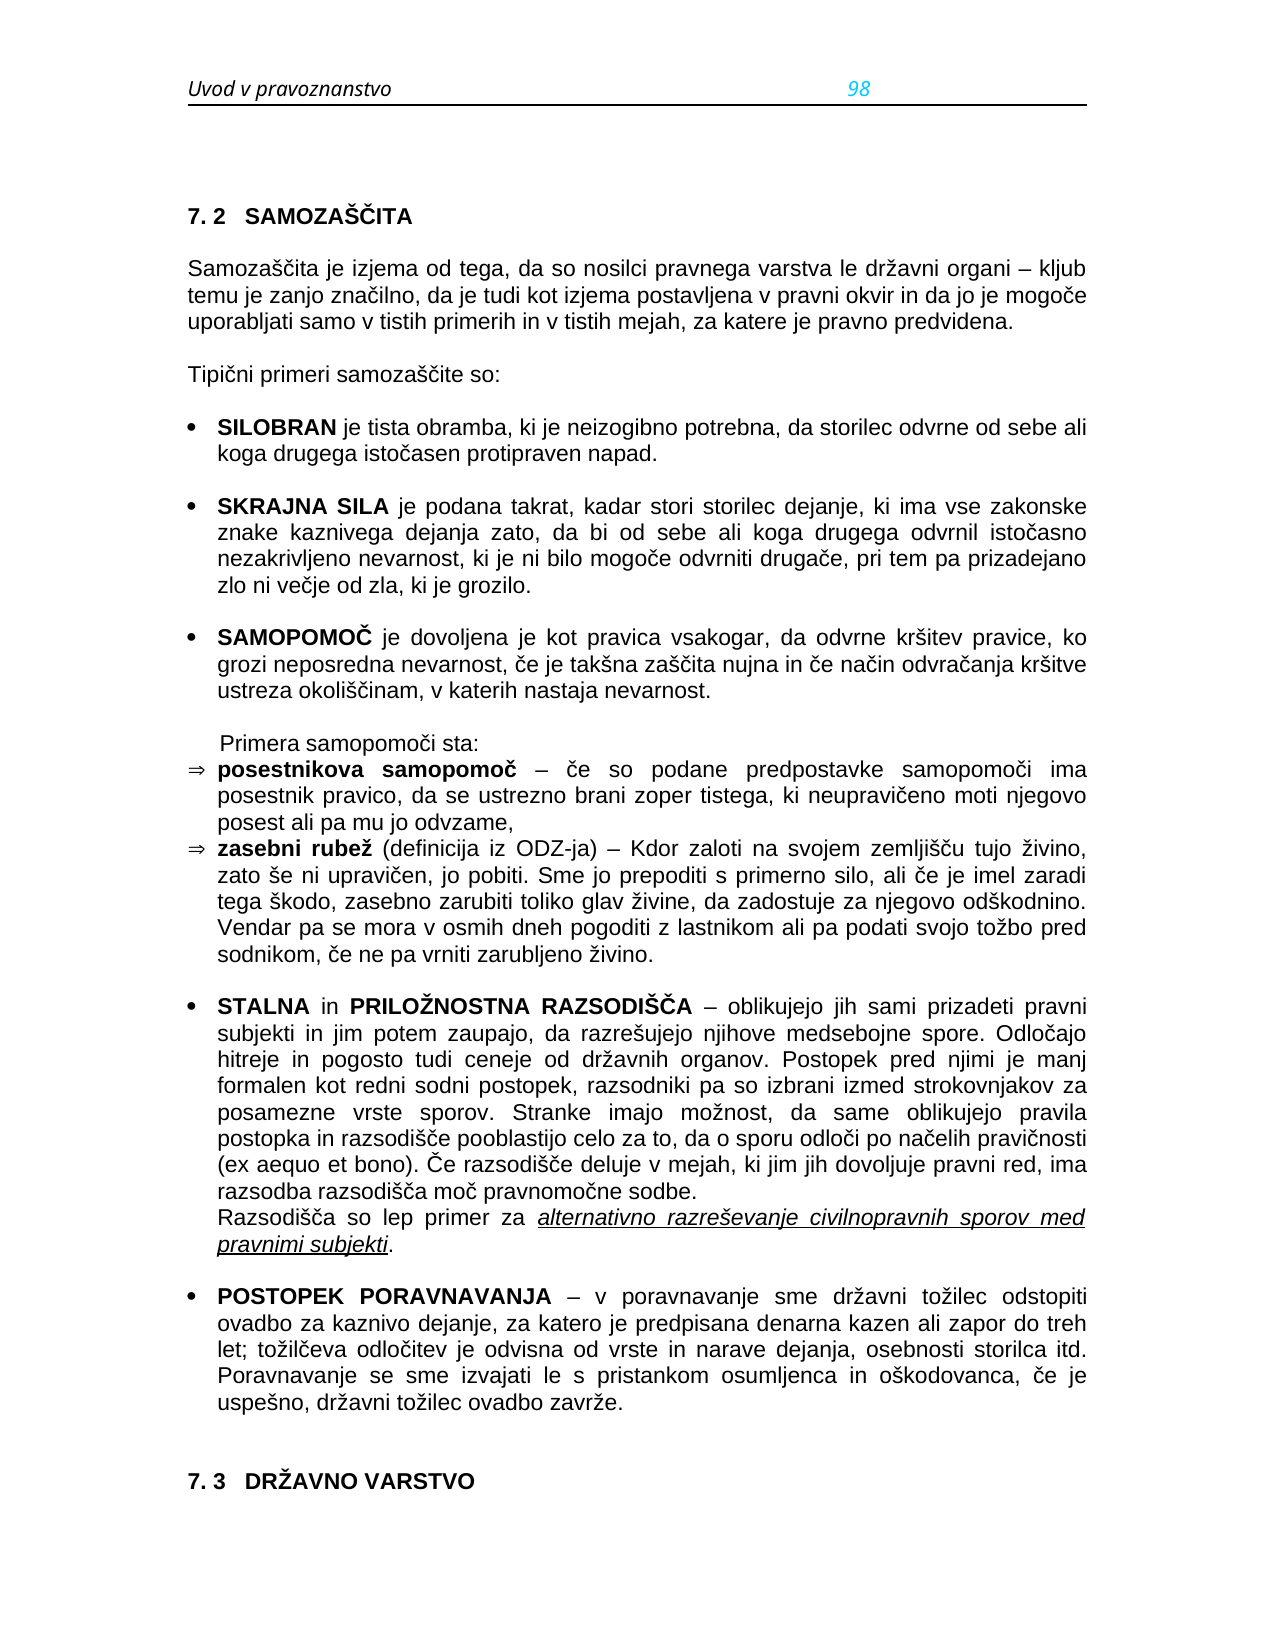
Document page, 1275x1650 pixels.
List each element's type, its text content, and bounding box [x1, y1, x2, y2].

text 7. 2 SAMOZAŠČITA [187, 203, 1087, 229]
text Tipični primeri samozaščite so: [187, 361, 1087, 387]
list SAMOPOMOČ je dovoljena je kot pravica vsakogar, da odvrne kršitev pravice, ko grozi neposredna nevarnost, če je takšna zaščita nujna in če način odvračanja kršitve ustreza okoliščinam, v katerih nastaja nevarnost. [187, 624, 1087, 703]
list zasebni rubež (definicija iz ODZ-ja) – Kdor zaloti na svojem zemljišču tujo živino, zato še ni upravičen, jo pobiti. Sme jo prepoditi s primerno silo, ali če je imel zaradi tega škodo, zasebno zarubiti toliko glav živine, da zadostuje za njegovo odškodnino. Vendar pa se mora v osmih dneh pogoditi z lastnikom ali pa podati svojo tožbo pred sodnikom, če ne pa vrniti zarubljeno živino. [187, 835, 1087, 967]
text Primera samopomoči sta: [187, 730, 1087, 756]
list SKRAJNA SILA je podana takrat, kadar stori storilec dejanje, ki ima vse zakonske znake kaznivega dejanja zato, da bi od sebe ali koga drugega odvrnil istočasno nezakrivljeno nevarnost, ki je ni bilo mogoče odvrniti drugače, pri tem pa prizadejano zlo ni večje od zla, ki je grozilo. [187, 493, 1087, 598]
text Razsodišča so lep primer za alternativno razreševanje civilnopravnih sporov med pravnimi subjekti. [217, 1204, 1087, 1257]
list posestnikova samopomoč – če so podane predpostavke samopomoči ima posestnik pravico, da se ustrezno brani zoper tistega, ki neupravičeno moti njegovo posest ali pa mu jo odvzame, [187, 756, 1087, 835]
text Samozaščita je izjema od tega, da so nosilci pravnega varstva le državni organi – kljub temu je zanjo značilno, da je tudi kot izjema postavljena v pravni okvir in da jo je mogoče uporabljati samo v tistih primerih in v tistih mejah, za katere je pravno predvidena. [187, 255, 1087, 334]
list SILOBRAN je tista obramba, ki je neizogibno potrebna, da storilec odvrne od sebe ali koga drugega istočasen protipraven napad. [187, 413, 1087, 466]
list STALNA in PRILOŽNOSTNA RAZSODIŠČA – oblikujejo jih sami prizadeti pravni subjekti in jim potem zaupajo, da razrešujejo njihove medsebojne spore. Odločajo hitreje in pogosto tudi ceneje od državnih organov. Postopek pred njimi je manj formalen kot redni sodni postopek, razsodniki pa so izbrani izmed strokovnjakov za posamezne vrste sporov. Stranke imajo možnost, da same oblikujejo pravila postopka in razsodišče pooblastijo celo za to, da o sporu odloči po načelih pravičnosti (ex aequo et bono). Če razsodišče deluje v mejah, ki jim jih dovoljuje pravni red, ima razsodba razsodišča moč pravnomočne sodbe. [187, 993, 1087, 1204]
list POSTOPEK PORAVNAVANJA – v poravnavanje sme državni tožilec odstopiti ovadbo za kaznivo dejanje, za katero je predpisana denarna kazen ali zapor do treh let; tožilčeva odločitev je odvisna od vrste in narave dejanja, osebnosti storilca itd. Poravnavanje se sme izvajati le s pristankom osumljenca in oškodovanca, če je uspešno, državni tožilec ovadbo zavrže. [187, 1283, 1087, 1415]
text 7. 3 DRŽAVNO VARSTVO [187, 1468, 1087, 1494]
